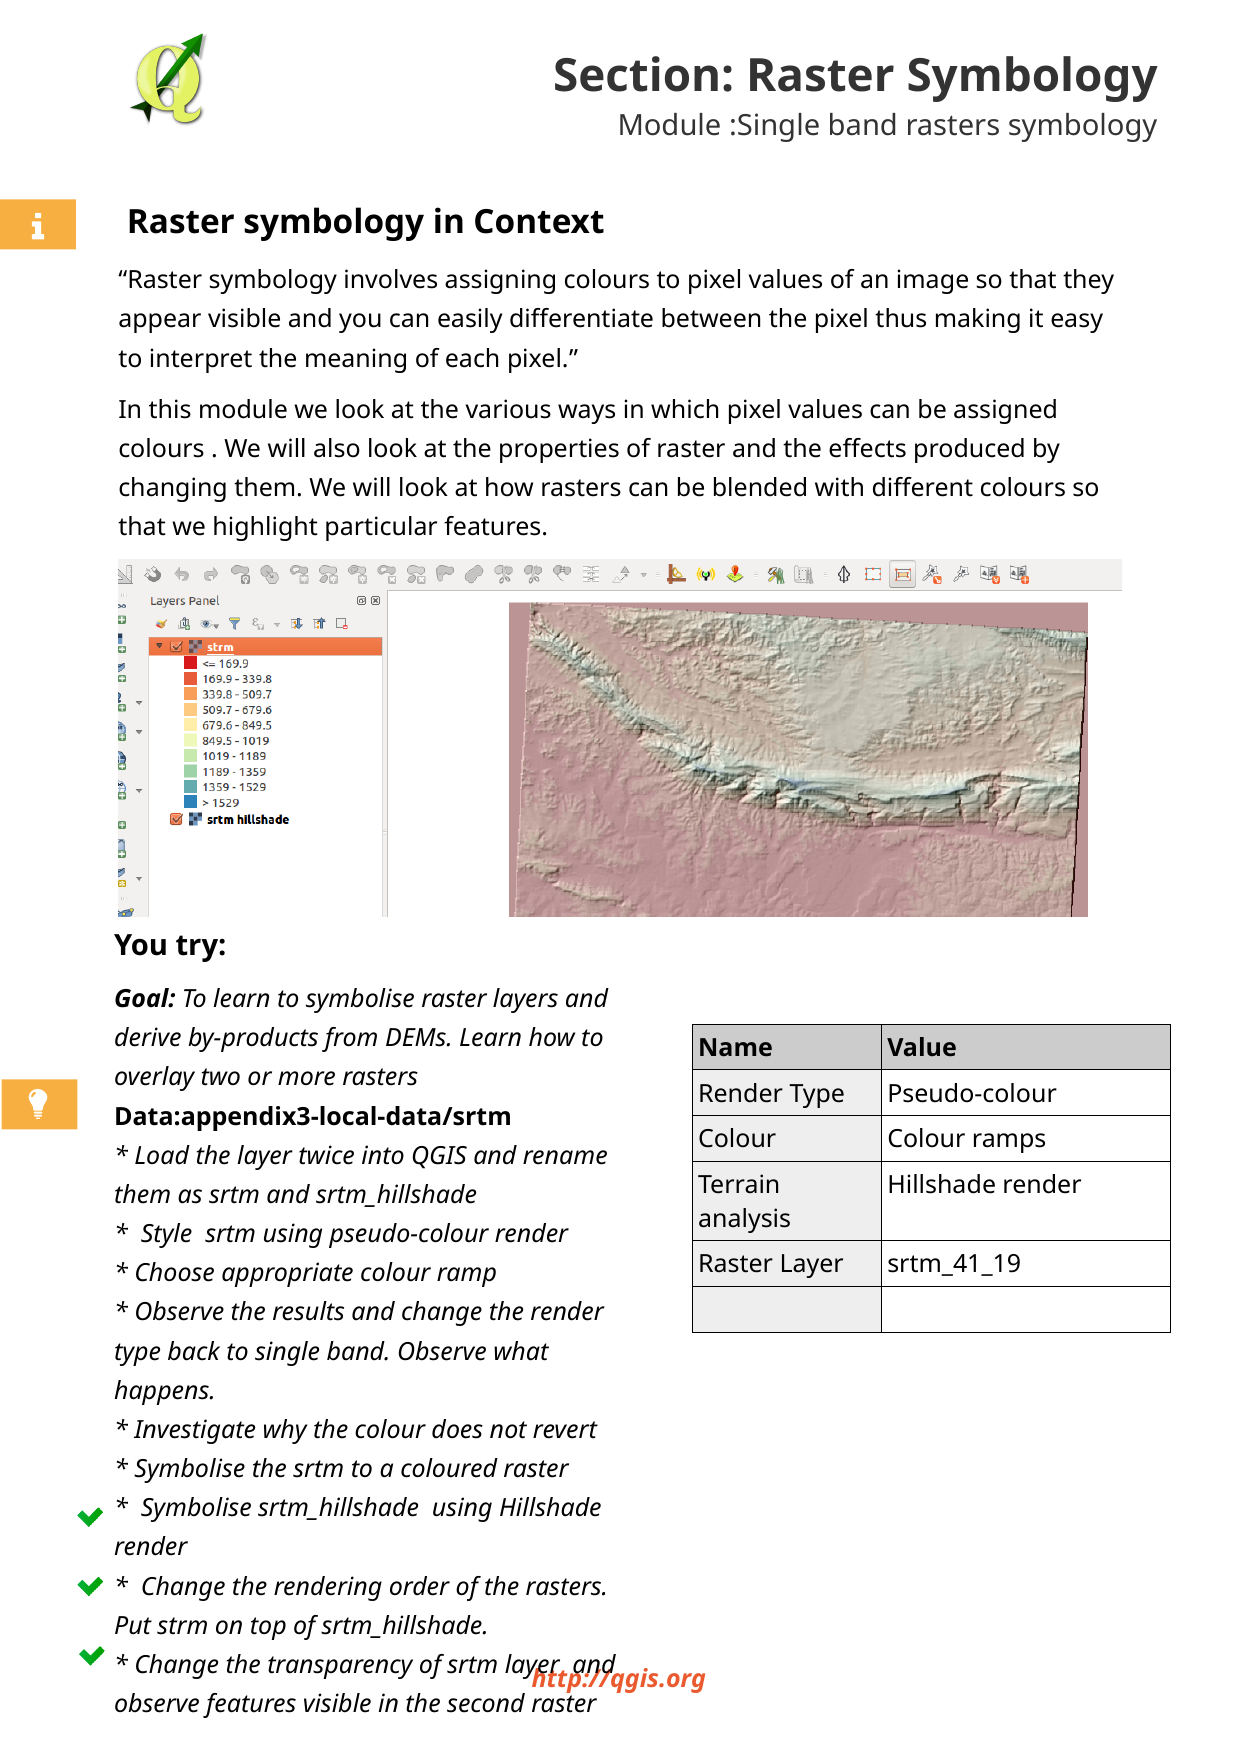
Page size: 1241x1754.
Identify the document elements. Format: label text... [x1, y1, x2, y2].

picture [118, 559, 1123, 917]
picture [122, 31, 218, 127]
table_cell Colour [693, 1116, 881, 1161]
table_cell Hillshade render [882, 1162, 1170, 1240]
table_cell Render Type [693, 1070, 881, 1115]
table_cell Pseudo-colour [882, 1070, 1170, 1115]
table_cell [882, 1287, 1170, 1332]
table_cell [693, 1287, 881, 1332]
subtitle Raster symbology in Context [118, 198, 1122, 243]
table_cell srtm_41_19 [882, 1241, 1170, 1286]
table_header Value [882, 1025, 1170, 1069]
table_header Name [693, 1025, 881, 1069]
text In this module we look at the various ways in which pixel values can be assigned colours . We will also look at the properties of raster and the effects produced by changing them. We will look at how rasters can be blended with different colours so that we highlight particular features. [118, 391, 1122, 543]
text “Raster symbology involves assigning colours to pixel values of an image so that they appear visible and you can easily differentiate between the pixel thus making it easy to interpret the meaning of each pixel.” [118, 262, 1122, 374]
table_cell Raster Layer [693, 1241, 881, 1286]
table_cell Terrain analysis [693, 1162, 881, 1240]
table_cell Colour ramps [882, 1116, 1170, 1161]
